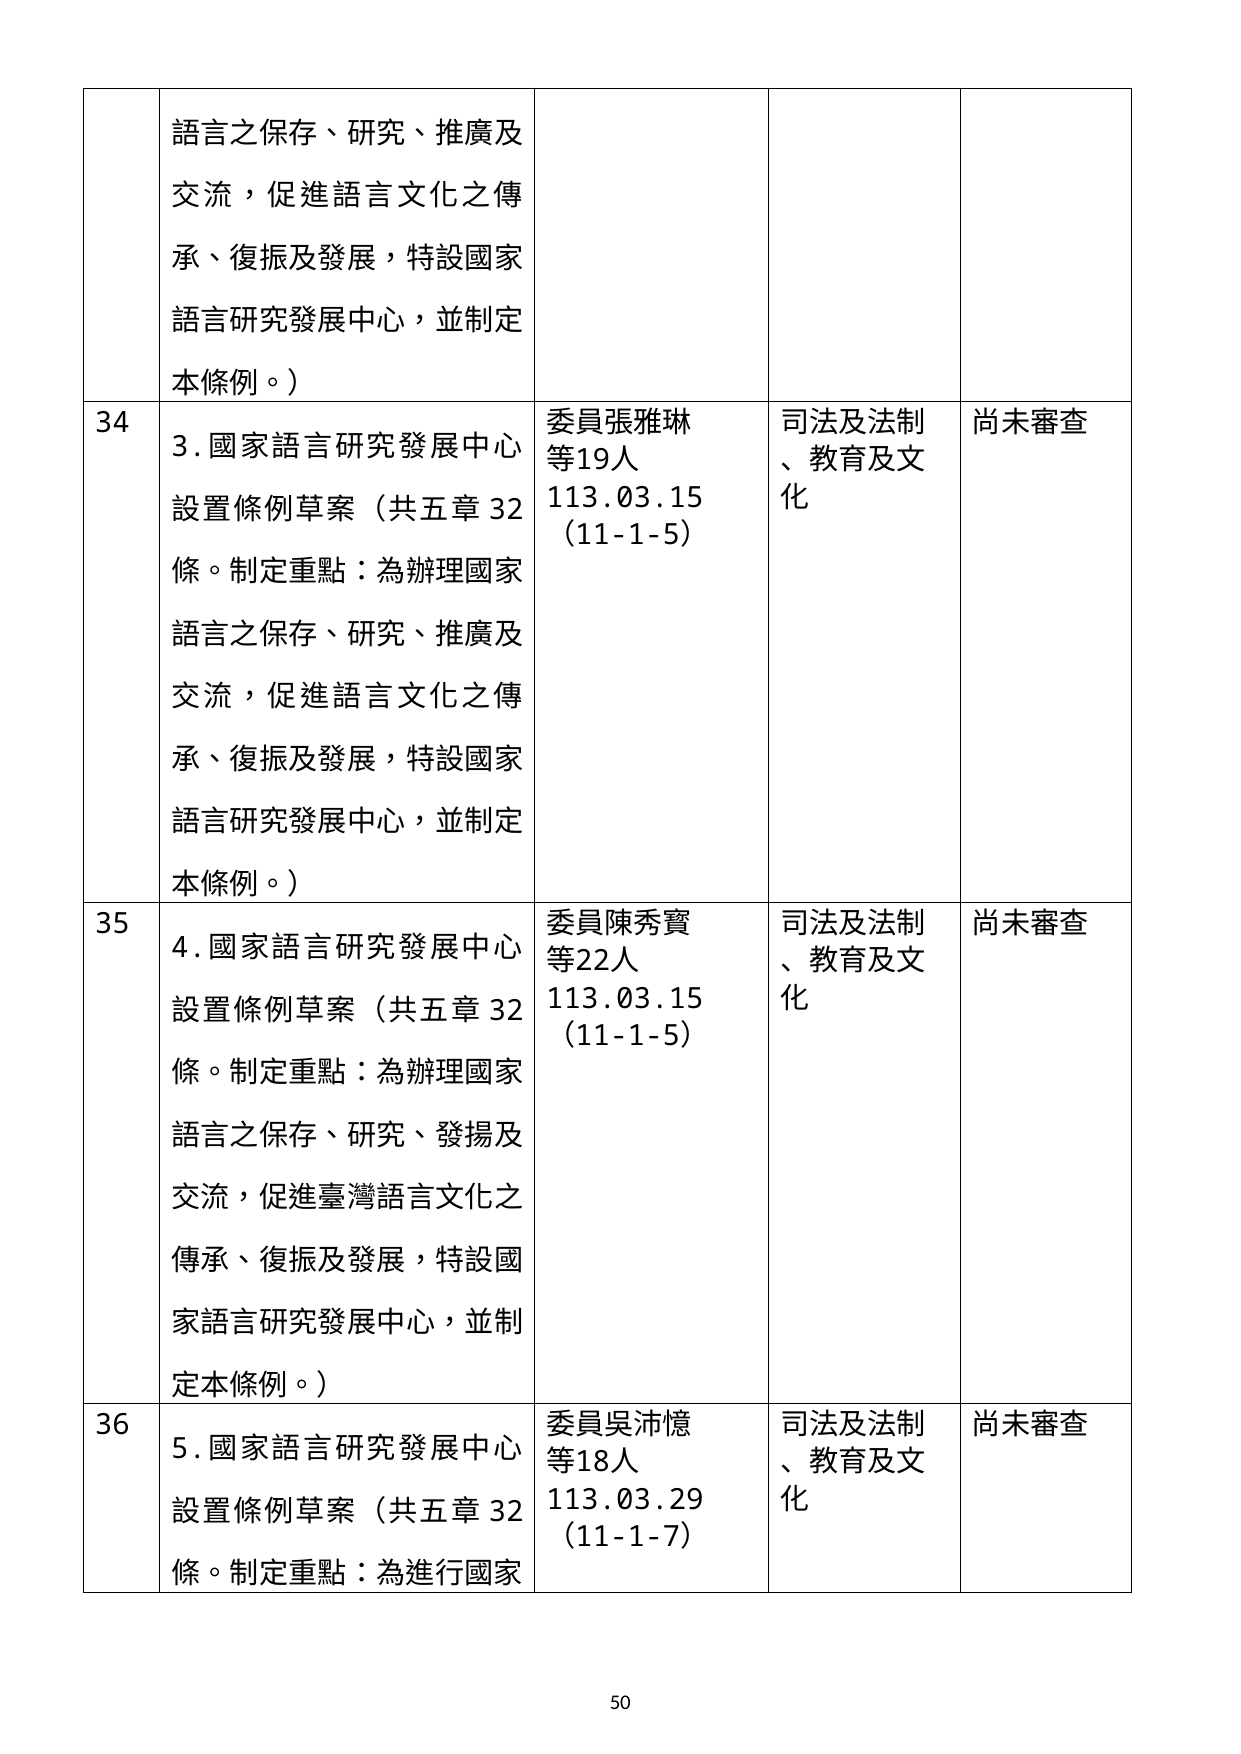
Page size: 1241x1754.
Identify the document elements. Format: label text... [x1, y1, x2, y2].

table_cell 司法及法制、教育及文化 [769, 402, 960, 902]
table_cell 4.國家語言研究發展中心設置條例草案（共五章32條。制定重點：為辦理國家語言之保存、研究、發揚及交流，促進臺灣語言文化之傳承、復振及發展，特設國家語言研究發展中心，並制定本條例。） [160, 903, 534, 1403]
table_cell 尚未審查 [961, 402, 1131, 902]
table_cell 3.國家語言研究發展中心設置條例草案（共五章32條。制定重點：為辦理國家語言之保存、研究、推廣及交流，促進語言文化之傳承、復振及發展，特設國家語言研究發展中心，並制定本條例。） [160, 402, 534, 902]
table_cell 語言之保存、研究、推廣及交流，促進語言文化之傳承、復振及發展，特設國家語言研究發展中心，並制定本條例。） [160, 89, 534, 401]
table_cell [84, 89, 159, 401]
table_cell [961, 89, 1131, 401]
table_cell 司法及法制、教育及文化 [769, 1404, 960, 1592]
table_cell 委員陳秀寳 等22人 113.03.15 （11-1-5） [535, 903, 768, 1403]
table_cell 委員張雅琳 等19人 113.03.15 （11-1-5） [535, 402, 768, 902]
table_cell [769, 89, 960, 401]
table_cell 35 [84, 903, 159, 1403]
table_cell 尚未審查 [961, 1404, 1131, 1592]
table_cell 5.國家語言研究發展中心設置條例草案（共五章32條。制定重點：為進行國家 [160, 1404, 534, 1592]
table_cell 尚未審查 [961, 903, 1131, 1403]
table_cell 委員吳沛憶 等18人 113.03.29 （11-1-7） [535, 1404, 768, 1592]
table_cell 34 [84, 402, 159, 902]
table_cell 36 [84, 1404, 159, 1592]
table_cell [535, 89, 768, 401]
table_cell 司法及法制、教育及文化 [769, 903, 960, 1403]
